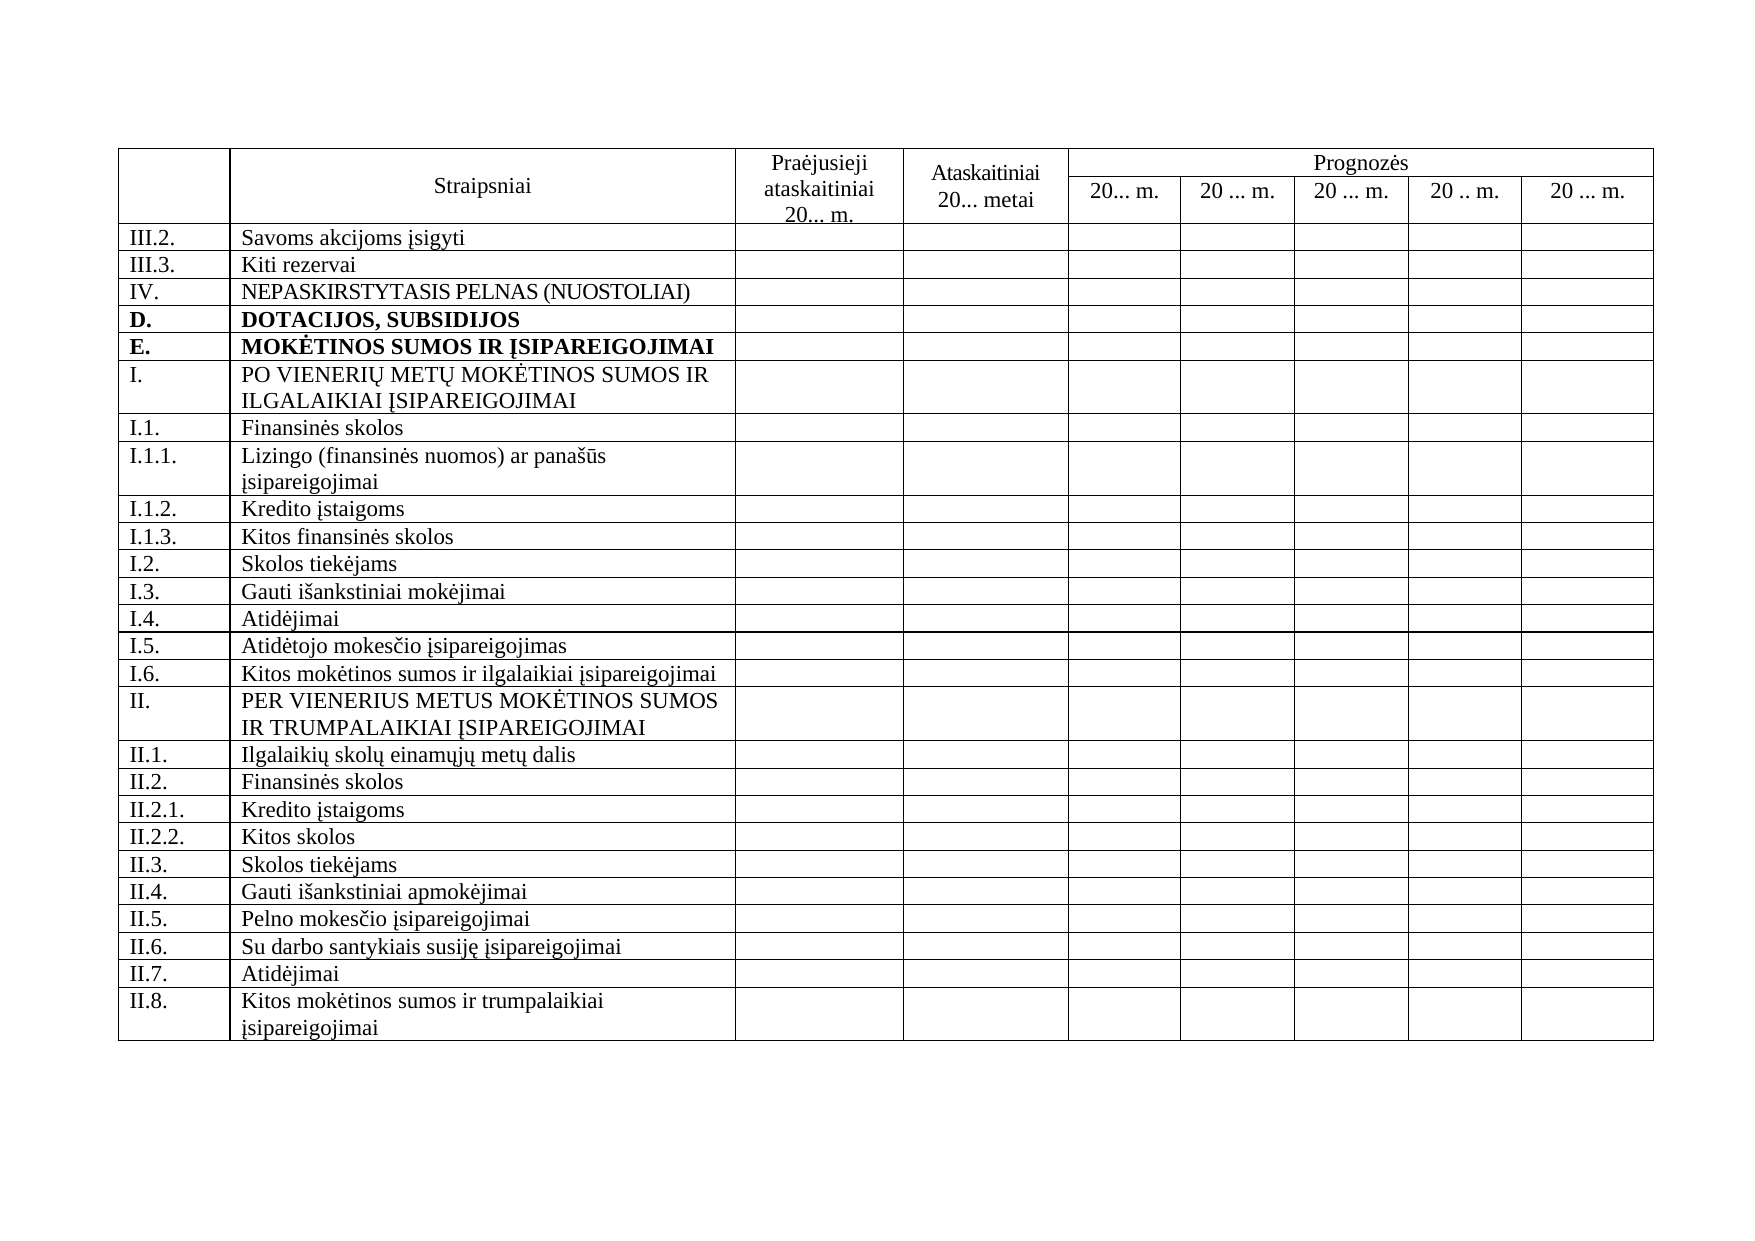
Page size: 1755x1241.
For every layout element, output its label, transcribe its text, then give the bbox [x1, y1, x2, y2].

table_cell [904, 796, 1068, 822]
table_cell [1409, 660, 1521, 686]
table_cell [1181, 633, 1294, 659]
table_cell [1409, 523, 1521, 549]
table_cell MOKĖTINOS SUMOS IR ĮSIPAREIGOJIMAI [231, 333, 735, 359]
table_cell [904, 414, 1068, 441]
table_cell [1522, 796, 1653, 822]
table_cell [1409, 687, 1521, 740]
table_cell [1295, 279, 1408, 305]
table_cell [904, 769, 1068, 795]
table_cell [736, 796, 903, 822]
table_cell [1069, 523, 1180, 549]
table_cell [736, 660, 903, 686]
table_cell Kredito įstaigoms [231, 496, 735, 522]
table_cell II.1. [119, 741, 229, 767]
table_cell [1181, 333, 1294, 359]
table_cell [1522, 988, 1653, 1040]
table_cell [736, 960, 903, 987]
table_cell [1069, 741, 1180, 767]
table_cell [1295, 414, 1408, 441]
table_cell [1522, 933, 1653, 959]
table_cell [904, 851, 1068, 877]
table_cell [1069, 251, 1180, 277]
table_cell [1181, 251, 1294, 277]
table_cell I.1. [119, 414, 229, 441]
table_cell [904, 933, 1068, 959]
table_cell I.1.3. [119, 523, 229, 549]
table_cell Pelno mokesčio įsipareigojimai [231, 905, 735, 932]
table_cell [736, 251, 903, 277]
table_cell [736, 933, 903, 959]
table_cell [1295, 741, 1408, 767]
table_cell I.3. [119, 578, 229, 604]
table_cell [1181, 279, 1294, 305]
table_cell [1409, 823, 1521, 849]
table_cell [904, 878, 1068, 904]
table_cell [736, 741, 903, 767]
table_cell Kitos finansinės skolos [231, 523, 735, 549]
table_cell [1409, 306, 1521, 332]
table_cell Atidėjimai [231, 605, 735, 631]
table_cell [1181, 687, 1294, 740]
table_cell Kredito įstaigoms [231, 796, 735, 822]
table_cell [1409, 933, 1521, 959]
table_cell [736, 769, 903, 795]
table_cell Gauti išankstiniai apmokėjimai [231, 878, 735, 904]
table_cell [1522, 550, 1653, 577]
table_cell Kitos mokėtinos sumos ir trumpalaikiai įsipareigojimai [231, 988, 735, 1040]
table_cell [1522, 578, 1653, 604]
table_cell [1409, 851, 1521, 877]
table_cell [904, 578, 1068, 604]
table_cell [1069, 905, 1180, 932]
table_cell [1181, 414, 1294, 441]
table_cell [1069, 878, 1180, 904]
table_cell [1409, 960, 1521, 987]
table_cell [1069, 660, 1180, 686]
table_cell [1181, 605, 1294, 631]
table_cell II.2. [119, 769, 229, 795]
table_cell [1181, 550, 1294, 577]
table_cell [1522, 224, 1653, 250]
table_cell [1295, 660, 1408, 686]
table_cell [736, 988, 903, 1040]
table_cell [904, 741, 1068, 767]
table_cell [1069, 960, 1180, 987]
table_header Prognozės [1069, 149, 1653, 176]
table_cell [1295, 769, 1408, 795]
table_cell [1069, 306, 1180, 332]
table_cell [1069, 633, 1180, 659]
table_cell [1409, 878, 1521, 904]
table_cell Gauti išankstiniai mokėjimai [231, 578, 735, 604]
table_cell [1522, 523, 1653, 549]
table_cell [1295, 496, 1408, 522]
table_cell [1181, 796, 1294, 822]
table_cell [1522, 333, 1653, 359]
table_cell [736, 578, 903, 604]
table_cell [1295, 523, 1408, 549]
table_cell [1295, 633, 1408, 659]
table_cell [1522, 496, 1653, 522]
table_cell [1181, 306, 1294, 332]
table_cell Skolos tiekėjams [231, 851, 735, 877]
table_cell E. [119, 333, 229, 359]
table_cell 20 ... m. [1295, 177, 1408, 223]
table_cell [736, 687, 903, 740]
table_cell [904, 442, 1068, 494]
table_cell [1295, 361, 1408, 413]
table_cell [1069, 687, 1180, 740]
table_cell D. [119, 306, 229, 332]
table_cell II.3. [119, 851, 229, 877]
table_cell [1409, 251, 1521, 277]
table_cell [1522, 823, 1653, 849]
table_cell II.6. [119, 933, 229, 959]
table_cell [1295, 550, 1408, 577]
table_cell [1181, 578, 1294, 604]
table_cell [1181, 878, 1294, 904]
table_cell [904, 224, 1068, 250]
table_cell [1409, 361, 1521, 413]
table_cell [1069, 414, 1180, 441]
table_cell [736, 523, 903, 549]
table_cell [736, 550, 903, 577]
table_cell [904, 988, 1068, 1040]
table_cell Kitos mokėtinos sumos ir ilgalaikiai įsipareigojimai [231, 660, 735, 686]
table_cell II.2.2. [119, 823, 229, 849]
table_cell Su darbo santykiais susiję įsipareigojimai [231, 933, 735, 959]
table_cell [736, 851, 903, 877]
table_cell [1295, 905, 1408, 932]
table_header [119, 149, 229, 223]
table_cell [1522, 878, 1653, 904]
table_cell [1069, 279, 1180, 305]
table_cell [1522, 633, 1653, 659]
table_cell [1069, 333, 1180, 359]
table_cell [1069, 361, 1180, 413]
table_cell [1181, 660, 1294, 686]
table_cell [1069, 933, 1180, 959]
table_cell [736, 605, 903, 631]
table_cell [904, 605, 1068, 631]
table_cell [1409, 224, 1521, 250]
table_cell [1181, 224, 1294, 250]
table_cell [1409, 333, 1521, 359]
table_cell I.6. [119, 660, 229, 686]
table_cell [1295, 823, 1408, 849]
table_cell Lizingo (finansinės nuomos) ar panašūs įsipareigojimai [231, 442, 735, 494]
table_cell [1409, 769, 1521, 795]
table_cell [1295, 960, 1408, 987]
table_cell [1522, 960, 1653, 987]
table_cell Finansinės skolos [231, 414, 735, 441]
table_cell [904, 823, 1068, 849]
table_cell [1295, 933, 1408, 959]
table_cell I.4. [119, 605, 229, 631]
table_cell II.4. [119, 878, 229, 904]
table_cell II.2.1. [119, 796, 229, 822]
table_cell [1295, 578, 1408, 604]
table_cell NEPASKIRSTYTASIS PELNAS (NUOSTOLIAI) [231, 279, 735, 305]
table_cell Ilgalaikių skolų einamųjų metų dalis [231, 741, 735, 767]
table_cell [1295, 605, 1408, 631]
table_cell [736, 306, 903, 332]
table_cell II.8. [119, 988, 229, 1040]
table_cell [1181, 496, 1294, 522]
table_cell [1522, 605, 1653, 631]
table_cell [736, 878, 903, 904]
table_cell [736, 224, 903, 250]
table_cell [904, 251, 1068, 277]
table_cell [1295, 687, 1408, 740]
table_cell [1181, 960, 1294, 987]
table_cell Atidėtojo mokesčio įsipareigojimas [231, 633, 735, 659]
table_cell II. [119, 687, 229, 740]
table_cell [736, 333, 903, 359]
table_cell [1522, 414, 1653, 441]
table_cell I.2. [119, 550, 229, 577]
table_cell IV. [119, 279, 229, 305]
table_cell 20 ... m. [1181, 177, 1294, 223]
table_cell [1409, 988, 1521, 1040]
table_cell [1181, 523, 1294, 549]
table_cell [1295, 333, 1408, 359]
table_cell 20 .. m. [1409, 177, 1521, 223]
table_cell [1409, 414, 1521, 441]
table_cell [1181, 933, 1294, 959]
table_cell [904, 633, 1068, 659]
table_cell [904, 660, 1068, 686]
table_cell [1181, 905, 1294, 932]
table_cell [736, 279, 903, 305]
table_cell [1409, 905, 1521, 932]
table_cell [904, 550, 1068, 577]
table_cell [904, 279, 1068, 305]
table_cell DOTACIJOS, SUBSIDIJOS [231, 306, 735, 332]
table_cell [1522, 361, 1653, 413]
table_cell [904, 496, 1068, 522]
table_cell [904, 687, 1068, 740]
table_cell [1181, 851, 1294, 877]
table_cell [1409, 796, 1521, 822]
table_cell Atidėjimai [231, 960, 735, 987]
table_cell [1522, 279, 1653, 305]
table_cell [1409, 741, 1521, 767]
table_cell [1181, 988, 1294, 1040]
table_cell [1295, 442, 1408, 494]
table_cell PO VIENERIŲ METŲ MOKĖTINOS SUMOS IR ILGALAIKIAI ĮSIPAREIGOJIMAI [231, 361, 735, 413]
table_cell [1295, 878, 1408, 904]
table_cell [1522, 769, 1653, 795]
table_cell [1181, 442, 1294, 494]
table_cell [1069, 442, 1180, 494]
table_cell Kiti rezervai [231, 251, 735, 277]
table_cell [736, 496, 903, 522]
table_cell [1181, 769, 1294, 795]
table_cell [1069, 769, 1180, 795]
table_cell PER VIENERIUS METUS MOKĖTINOS SUMOS IR TRUMPALAIKIAI ĮSIPAREIGOJIMAI [231, 687, 735, 740]
table_cell [736, 414, 903, 441]
table_cell [1522, 660, 1653, 686]
table_cell [904, 523, 1068, 549]
table_cell II.7. [119, 960, 229, 987]
table_cell [904, 306, 1068, 332]
table_cell [1295, 224, 1408, 250]
table_cell [1069, 796, 1180, 822]
table_cell [1522, 851, 1653, 877]
table_cell [1295, 251, 1408, 277]
table_header Straipsniai [231, 149, 735, 223]
table_header Ataskaitiniai 20... metai [904, 149, 1068, 223]
table_cell [1181, 741, 1294, 767]
table_cell [1522, 306, 1653, 332]
table_cell [904, 333, 1068, 359]
table_cell [736, 361, 903, 413]
table_cell [1295, 306, 1408, 332]
table_cell III.3. [119, 251, 229, 277]
table_cell [1181, 361, 1294, 413]
table_cell [1295, 988, 1408, 1040]
table_cell [1295, 796, 1408, 822]
table_cell [1522, 905, 1653, 932]
table_header Praėjusieji ataskaitiniai 20... m. [736, 149, 903, 223]
table_cell [1069, 496, 1180, 522]
table_cell [1069, 851, 1180, 877]
table_cell [904, 361, 1068, 413]
table_cell [1069, 578, 1180, 604]
table_cell Skolos tiekėjams [231, 550, 735, 577]
table_cell [904, 905, 1068, 932]
table_cell [736, 823, 903, 849]
table_cell [1409, 633, 1521, 659]
table_cell [1409, 496, 1521, 522]
table_cell [736, 905, 903, 932]
table_cell II.5. [119, 905, 229, 932]
table_cell [904, 960, 1068, 987]
table_cell [1181, 823, 1294, 849]
table_cell 20 ... m. [1522, 177, 1653, 223]
table_cell I. [119, 361, 229, 413]
table_cell III.2. [119, 224, 229, 250]
table_cell [1069, 224, 1180, 250]
table_cell [1409, 550, 1521, 577]
table_cell [736, 442, 903, 494]
table_cell [1522, 442, 1653, 494]
table_cell [1522, 687, 1653, 740]
table_cell [1295, 851, 1408, 877]
table_cell 20... m. [1069, 177, 1180, 223]
table_cell [1409, 578, 1521, 604]
table_cell Kitos skolos [231, 823, 735, 849]
table_cell [1069, 823, 1180, 849]
table_cell [1409, 442, 1521, 494]
table_cell I.1.2. [119, 496, 229, 522]
table_cell Finansinės skolos [231, 769, 735, 795]
table_cell [1069, 988, 1180, 1040]
table_cell [1522, 251, 1653, 277]
table_cell Savoms akcijoms įsigyti [231, 224, 735, 250]
table_cell [1069, 550, 1180, 577]
table_cell [1069, 605, 1180, 631]
table_cell [736, 633, 903, 659]
table_cell [1409, 605, 1521, 631]
table_cell [1409, 279, 1521, 305]
table_cell I.5. [119, 633, 229, 659]
table_cell [1522, 741, 1653, 767]
table_cell I.1.1. [119, 442, 229, 494]
